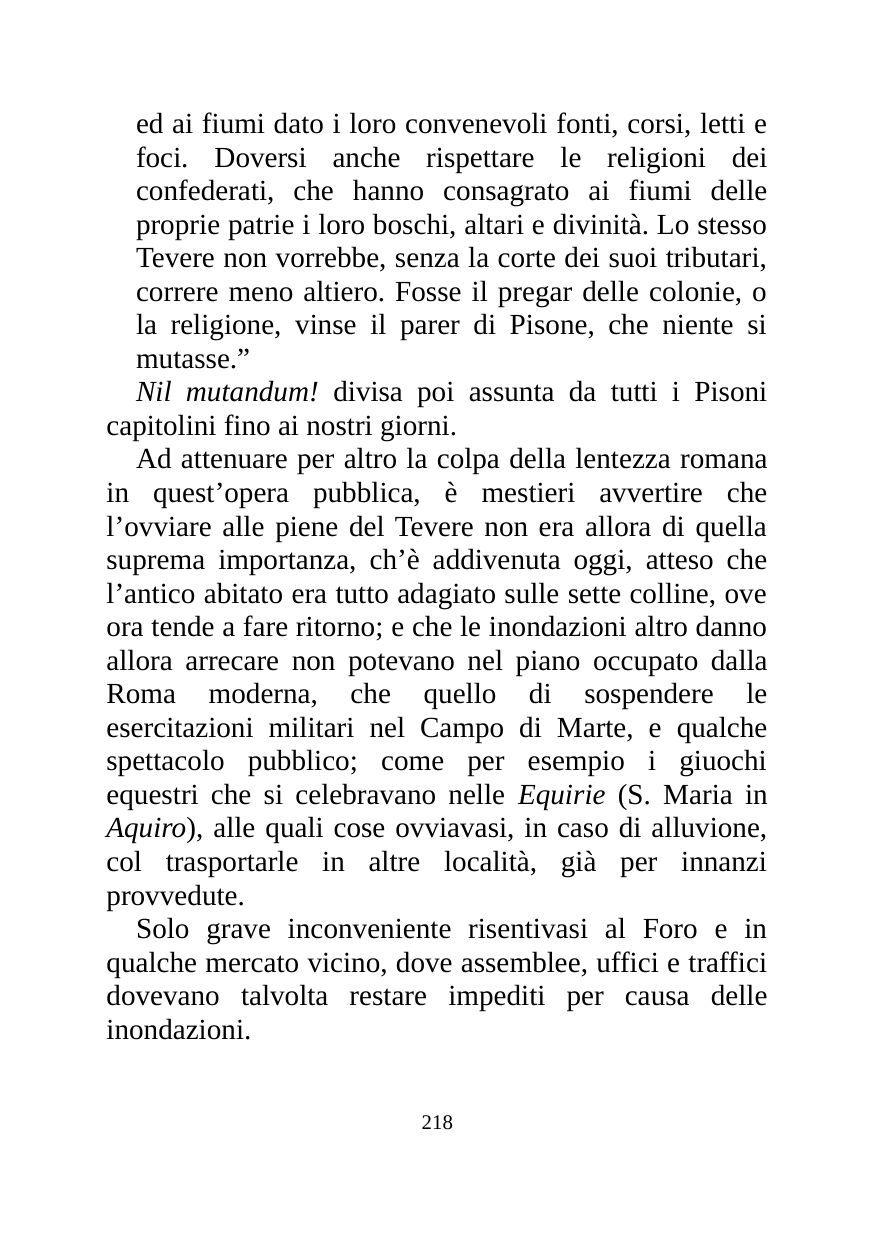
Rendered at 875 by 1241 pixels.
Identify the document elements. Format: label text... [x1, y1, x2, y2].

text Solo grave inconveniente risentivasi al Foro e in qualche mercato vicino, dove assemblee, uffici e traffici dovevano talvolta restare impediti per causa delle inondazioni. [106, 911, 768, 1045]
text Nil mutandum! divisa poi assunta da tutti i Pisoni capitolini fino ai nostri giorni. [106, 374, 768, 442]
text Ad attenuare per altro la colpa della lentezza romana in quest’opera pubblica, è mestieri avvertire che l’ovviare alle piene del Tevere non era allora di quella suprema importanza, ch’è addivenuta oggi, atteso che l’antico abitato era tutto adagiato sulle sette colline, ove ora tende a fare ritorno; e che le inondazioni altro danno allora arrecare non potevano nel piano occupato dalla Roma moderna, che quello di sospendere le esercitazioni militari nel Campo di Marte, e qualche spettacolo pubblico; come per esempio i giuochi equestri che si celebravano nelle Equirie (S. Maria in Aquiro), alle quali cose ovviavasi, in caso di alluvione, col trasportarle in altre località, già per innanzi provvedute. [106, 442, 768, 911]
text ed ai fiumi dato i loro convenevoli fonti, corsi, letti e foci. Doversi anche rispettare le religioni dei confederati, che hanno consagrato ai fiumi delle proprie patrie i loro boschi, altari e divinità. Lo stesso Tevere non vorrebbe, senza la corte dei suoi tributari, correre meno altiero. Fosse il pregar delle colonie, o la religione, vinse il parer di Pisone, che niente si mutasse.” [136, 106, 768, 374]
